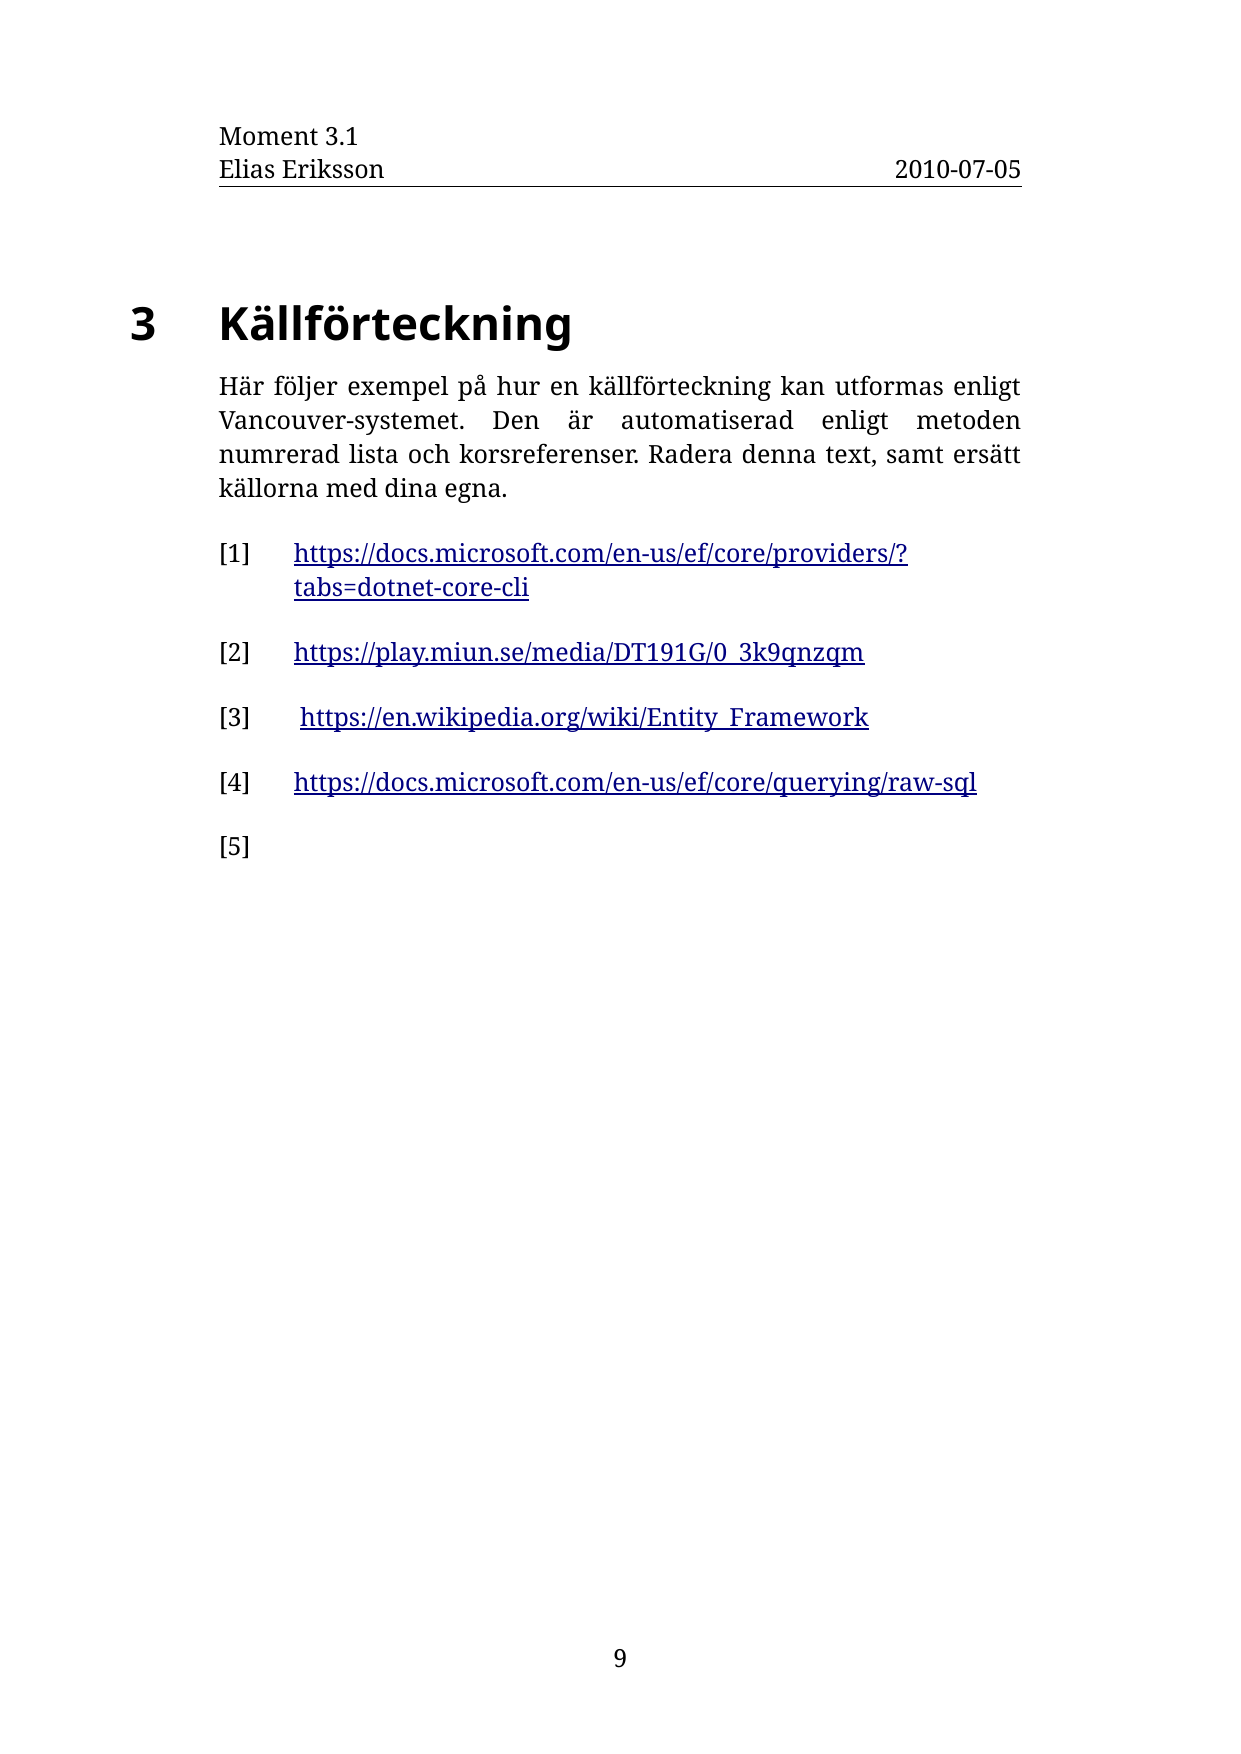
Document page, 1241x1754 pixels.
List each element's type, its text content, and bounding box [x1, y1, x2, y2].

list https://play.miun.se/media/DT191G/0_3k9qnzqm [218, 634, 1022, 669]
text Här följer exempel på hur en källförteckning kan utformas enligt Vancouver-systemet. Den är automatiserad enligt metoden numrerad lista och korsreferenser. Radera denna text, samt ersätt källorna med dina egna. [218, 369, 1022, 505]
list https://en.wikipedia.org/wiki/Entity_Framework [218, 699, 1022, 733]
list https://docs.microsoft.com/en-us/ef/core/querying/raw-sql [218, 764, 1022, 798]
subtitle Källförteckning [130, 291, 1022, 353]
list https://docs.microsoft.com/en-us/ef/core/providers/?tabs=dotnet-core-cli [218, 536, 1022, 604]
